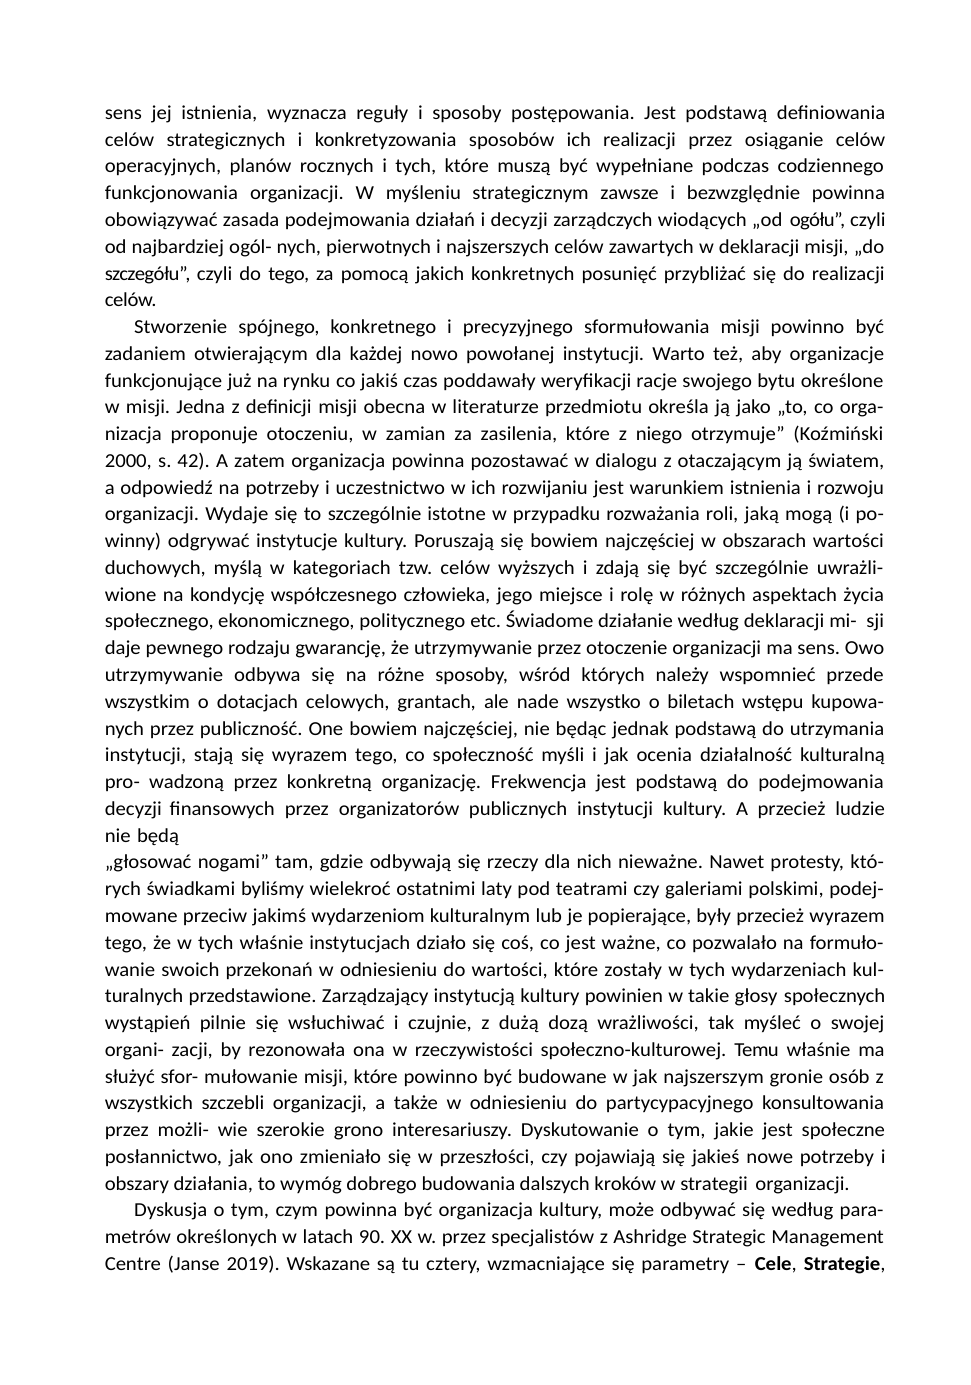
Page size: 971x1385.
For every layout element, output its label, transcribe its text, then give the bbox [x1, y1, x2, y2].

text Dyskusja o tym, czym powinna być organizacja kultury, może odbywać się według para- metrów określonych w latach 90. XX w. przez specjalistów z Ashridge Strategic Management Centre (Janse 2019). Wskazane są tu cztery, wzmacniające się parametry – Cele, Strategie, [104, 1198, 885, 1275]
text „głosować nogami” tam, gdzie odbywają się rzeczy dla nich nieważne. Nawet protesty, któ- rych świadkami byliśmy wielekroć ostatnimi laty pod teatrami czy galeriami polskimi, podej- mowane przeciw jakimś wydarzeniom kulturalnym lub je popierające, były przecież wyrazem tego, że w tych właśnie instytucjach działo się coś, co jest ważne, co pozwalało na formuło- wanie swoich przekonań w odniesieniu do wartości, które zostały w tych wydarzeniach kul- turalnych przedstawione. Zarządzający instytucją kultury powinien w takie głosy społecznych wystąpień pilnie się wsłuchiwać i czujnie, z dużą dozą wrażliwości, tak myśleć o swojej organi- zacji, by rezonowała ona w rzeczywistości społeczno-kulturowej. Temu właśnie ma służyć sfor- mułowanie misji, które powinno być budowane w jak najszerszym gronie osób z wszystkich szczebli organizacji, a także w odniesieniu do partycypacyjnego konsultowania przez możli- wie szerokie grono interesariuszy. Dyskutowanie o tym, jakie jest społeczne posłannictwo, jak ono zmieniało się w przeszłości, czy pojawiają się jakieś nowe potrzeby i obszary działania, to wymóg dobrego budowania dalszych kroków w strategii organizacji. [104, 849, 885, 1195]
text sens jej istnienia, wyznacza reguły i sposoby postępowania. Jest podstawą definiowania celów strategicznych i konkretyzowania sposobów ich realizacji przez osiąganie celów operacyjnych, planów rocznych i tych, które muszą być wypełniane podczas codziennego funkcjonowania organizacji. W myśleniu strategicznym zawsze i bezwzględnie powinna obowiązywać zasada podejmowania działań i decyzji zarządczych wiodących „od ogółu”, czyli od najbardziej ogól- nych, pierwotnych i najszerszych celów zawartych w deklaracji misji, „do szczegółu”, czyli do tego, za pomocą jakich konkretnych posunięć przybliżać się do realizacji celów. [104, 100, 886, 312]
text Stworzenie spójnego, konkretnego i precyzyjnego sformułowania misji powinno być zadaniem otwierającym dla każdej nowo powołanej instytucji. Warto też, aby organizacje funkcjonujące już na rynku co jakiś czas poddawały weryfikacji racje swojego bytu określone w misji. Jedna z definicji misji obecna w literaturze przedmiotu określa ją jako „to, co orga- nizacja proponuje otoczeniu, w zamian za zasilenia, które z niego otrzymuje” (Koźmiński 2000, s. 42). A zatem organizacja powinna pozostawać w dialogu z otaczającym ją światem, a odpowiedź na potrzeby i uczestnictwo w ich rozwijaniu jest warunkiem istnienia i rozwoju organizacji. Wydaje się to szczególnie istotne w przypadku rozważania roli, jaką mogą (i po- winny) odgrywać instytucje kultury. Poruszają się bowiem najczęściej w obszarach wartości duchowych, myślą w kategoriach tzw. celów wyższych i zdają się być szczególnie uwrażli- wione na kondycję współczesnego człowieka, jego miejsce i rolę w różnych aspektach życia społecznego, ekonomicznego, politycznego etc. Świadome działanie według deklaracji mi- sji daje pewnego rodzaju gwarancję, że utrzymywanie przez otoczenie organizacji ma sens. Owo utrzymywanie odbywa się na różne sposoby, wśród których należy wspomnieć przede wszystkim o dotacjach celowych, grantach, ale nade wszystko o biletach wstępu kupowa- nych przez publiczność. One bowiem najczęściej, nie będąc jednak podstawą do utrzymania instytucji, stają się wyrazem tego, co społeczność myśli i jak ocenia działalność kulturalną pro- wadzoną przez konkretną organizację. Frekwencja jest podstawą do podejmowania decyzji finansowych przez organizatorów publicznych instytucji kultury. A przecież ludzie nie będą [104, 314, 885, 847]
